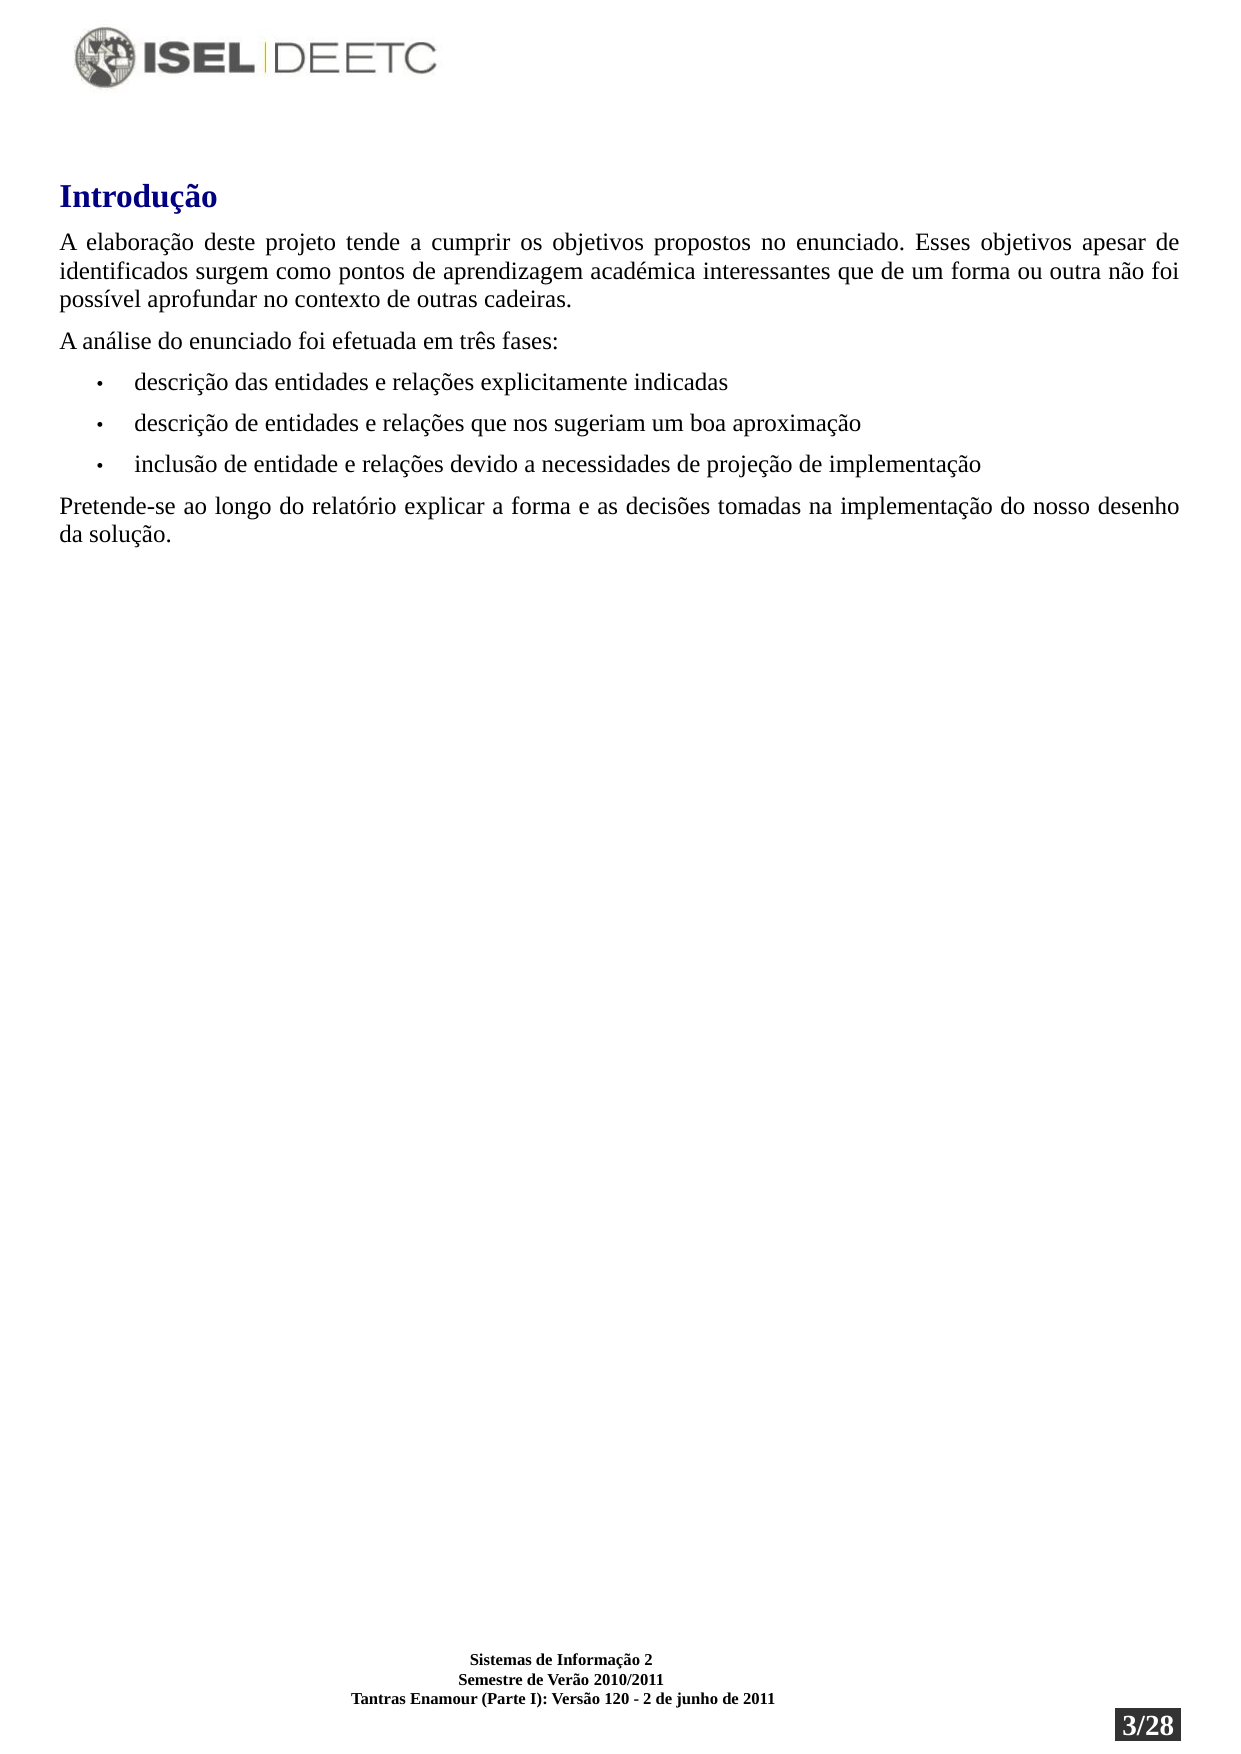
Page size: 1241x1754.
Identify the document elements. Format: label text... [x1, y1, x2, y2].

text A elaboração deste projeto tende a cumprir os objetivos propostos no enunciado. Esses objetivos apesar de identificados surgem como pontos de aprendizagem académica interessantes que de um forma ou outra não foi possível aprofundar no contexto de outras cadeiras. [59, 227, 1181, 313]
list descrição das entidades e relações explicitamente indicadas [97, 367, 1181, 396]
text Pretende-se ao longo do relatório explicar a forma e as decisões tomadas na implementação do nosso desenho da solução. [59, 491, 1181, 548]
subtitle Introdução [59, 176, 1181, 214]
text A análise do enunciado foi efetuada em três fases: [59, 326, 1181, 354]
picture [65, 12, 467, 113]
list descrição de entidades e relações que nos sugeriam um boa aproximação [97, 408, 1181, 437]
list inclusão de entidade e relações devido a necessidades de projeção de implementação [97, 449, 1181, 478]
